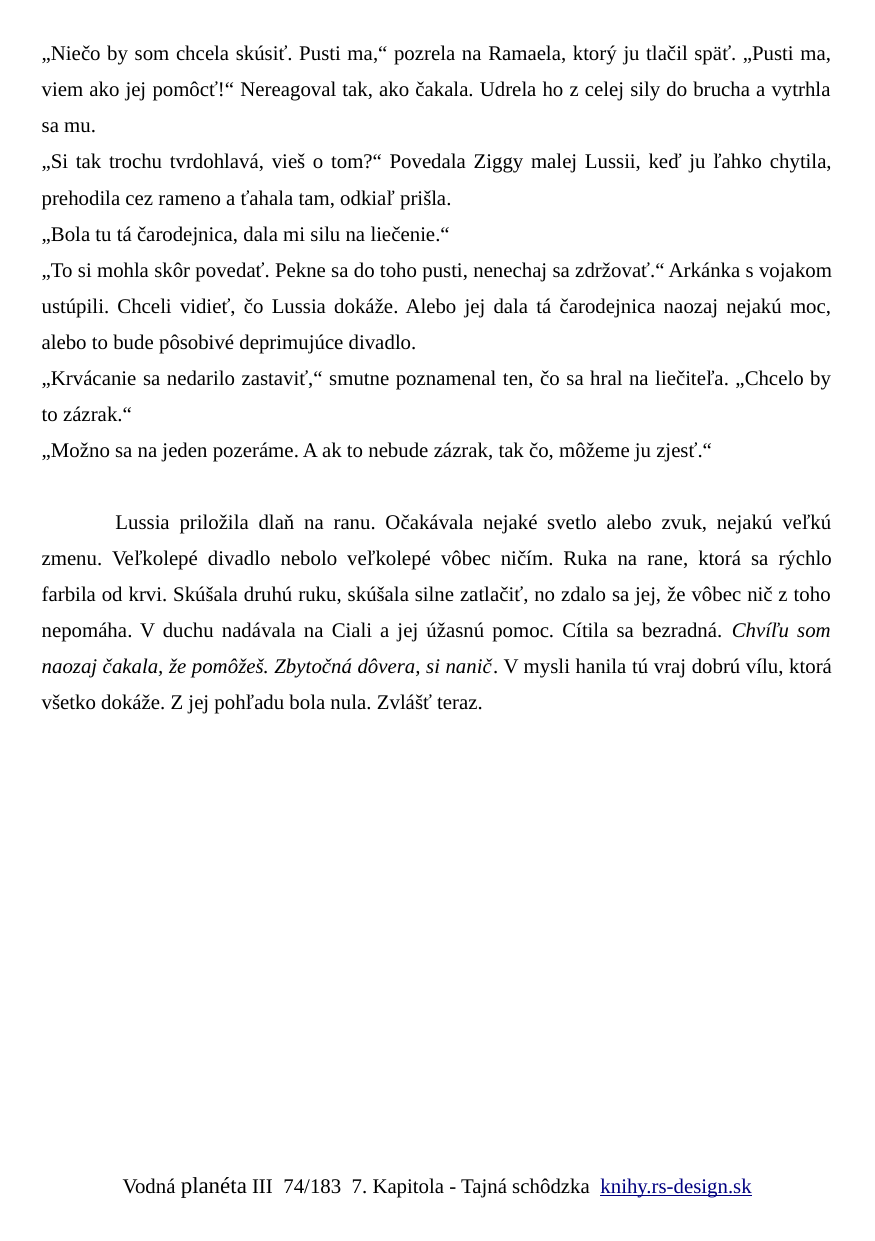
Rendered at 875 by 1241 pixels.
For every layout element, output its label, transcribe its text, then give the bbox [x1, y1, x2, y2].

text „To si mohla skôr povedať. Pekne sa do toho pusti, nenechaj sa zdržovať.“ Arkánka s vojakom ustúpili. Chceli vidieť, čo Lussia dokáže. Alebo jej dala tá čarodejnica naozaj nejakú moc, alebo to bude pôsobivé deprimujúce divadlo. [41, 258, 833, 354]
text Lussia priložila dlaň na ranu. Očakávala nejaké svetlo alebo zvuk, nejakú veľkú zmenu. Veľkolepé divadlo nebolo veľkolepé vôbec ničím. Ruka na rane, ktorá sa rýchlo farbila od krvi. Skúšala druhú ruku, skúšala silne zatlačiť, no zdalo sa jej, že vôbec nič z toho nepomáha. V duchu nadávala na Ciali a jej úžasnú pomoc. Cítila sa bezradná. Chvíľu som naozaj čakala, že pomôžeš. Zbytočná dôvera, si nanič. V mysli hanila tú vraj dobrú vílu, ktorá všetko dokáže. Z jej pohľadu bola nula. Zvlášť teraz. [41, 510, 833, 714]
text „Si tak trochu tvrdohlavá, vieš o tom?“ Povedala Ziggy malej Lussii, keď ju ľahko chytila, prehodila cez rameno a ťahala tam, odkiaľ prišla. [41, 149, 833, 209]
text „Bola tu tá čarodejnica, dala mi silu na liečenie.“ [41, 222, 833, 246]
text „Krvácanie sa nedarilo zastaviť,“ smutne poznamenal ten, čo sa hral na liečiteľa. „Chcelo by to zázrak.“ [41, 366, 833, 426]
text „Niečo by som chcela skúsiť. Pusti ma,“ pozrela na Ramaela, ktorý ju tlačil späť. „Pusti ma, viem ako jej pomôcť!“ Nereagoval tak, ako čakala. Udrela ho z celej sily do brucha a vytrhla sa mu. [41, 41, 833, 137]
text „Možno sa na jeden pozeráme. A ak to nebude zázrak, tak čo, môžeme ju zjesť.“ [41, 438, 833, 462]
